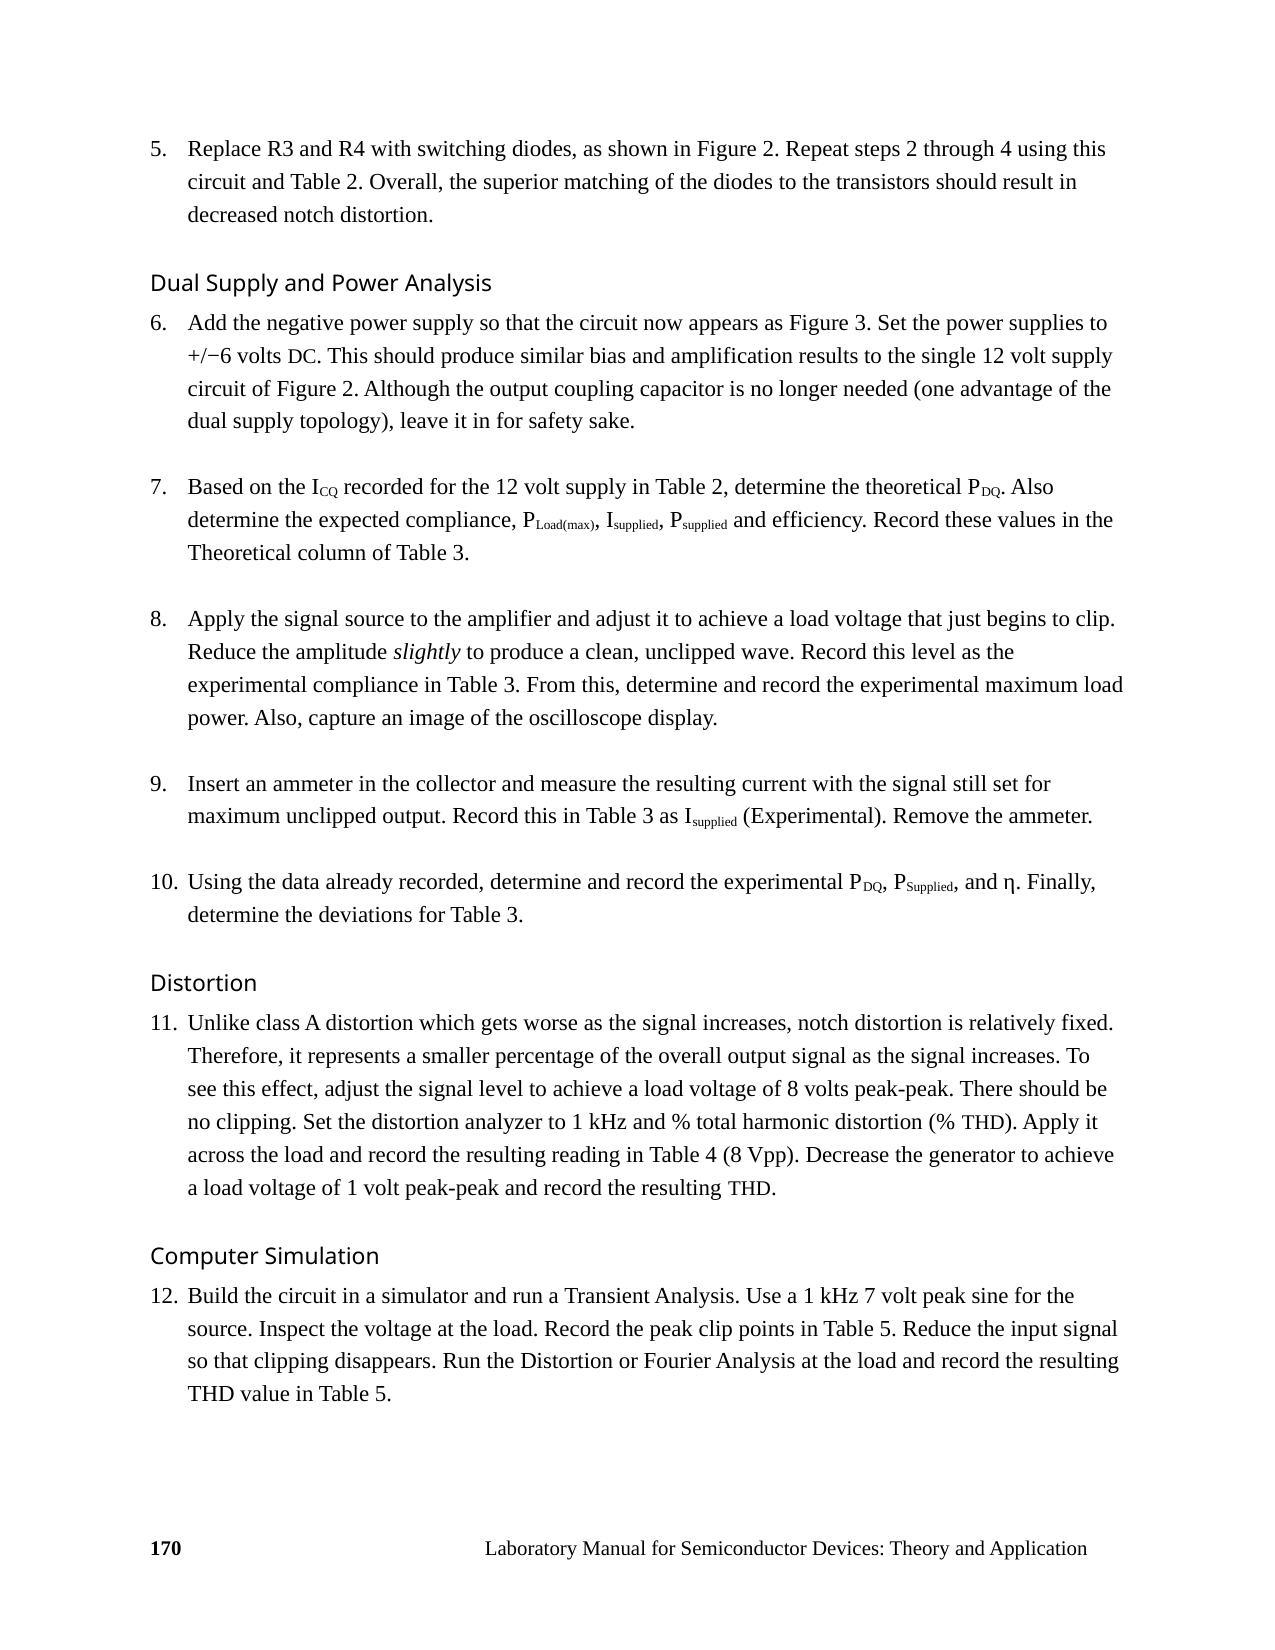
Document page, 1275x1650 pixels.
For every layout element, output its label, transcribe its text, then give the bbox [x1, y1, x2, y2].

list Apply the signal source to the amplifier and adjust it to achieve a load voltage that just begins to clip. Reduce the amplitude slightly to produce a clean, unclipped wave. Record this level as the experimental compliance in Table 3. From this, determine and record the experimental maximum load power. Also, capture an image of the oscilloscope display. [150, 605, 1125, 730]
list Based on the ICQ recorded for the 12 volt supply in Table 2, determine the theoretical PDQ. Also determine the expected compliance, PLoad(max), Isupplied, Psupplied and efficiency. Record these values in the Theoretical column of Table 3. [150, 473, 1125, 566]
list Build the circuit in a simulator and run a Transient Analysis. Use a 1 kHz 7 volt peak sine for the source. Inspect the voltage at the load. Record the peak clip points in Table 5. Reduce the input signal so that clipping disappears. Run the Distortion or Fourier Analysis at the load and record the resulting THD value in Table 5. [150, 1282, 1125, 1407]
text Computer Simulation [150, 1239, 1125, 1271]
text Distortion [150, 967, 1125, 998]
list Replace R3 and R4 with switching diodes, as shown in Figure 2. Repeat steps 2 through 4 using this circuit and Table 2. Overall, the superior matching of the diodes to the transistors should result in decreased notch distortion. [150, 135, 1125, 227]
text Dual Supply and Power Analysis [150, 267, 1125, 298]
list Using the data already recorded, determine and record the experimental PDQ, PSupplied, and η. Finally, determine the deviations for Table 3. [150, 868, 1125, 928]
list Unlike class A distortion which gets worse as the signal increases, notch distortion is relatively fixed. Therefore, it represents a smaller percentage of the overall output signal as the signal increases. To see this effect, adjust the signal level to achieve a load voltage of 8 volts peak-peak. There should be no clipping. Set the distortion analyzer to 1 kHz and % total harmonic distortion (% THD). Apply it across the load and record the resulting reading in Table 4 (8 Vpp). Decrease the generator to achieve a load voltage of 1 volt peak-peak and record the resulting THD. [150, 1009, 1125, 1200]
list Insert an ammeter in the collector and measure the resulting current with the signal still set for maximum unclipped output. Record this in Table 3 as Isupplied (Experimental). Remove the ammeter. [150, 769, 1125, 829]
list Add the negative power supply so that the circuit now appears as Figure 3. Set the power supplies to +/−6 volts DC. This should produce similar bias and amplification results to the single 12 volt supply circuit of Figure 2. Although the output coupling capacitor is no longer needed (one advantage of the dual supply topology), leave it in for safety sake. [150, 309, 1125, 434]
